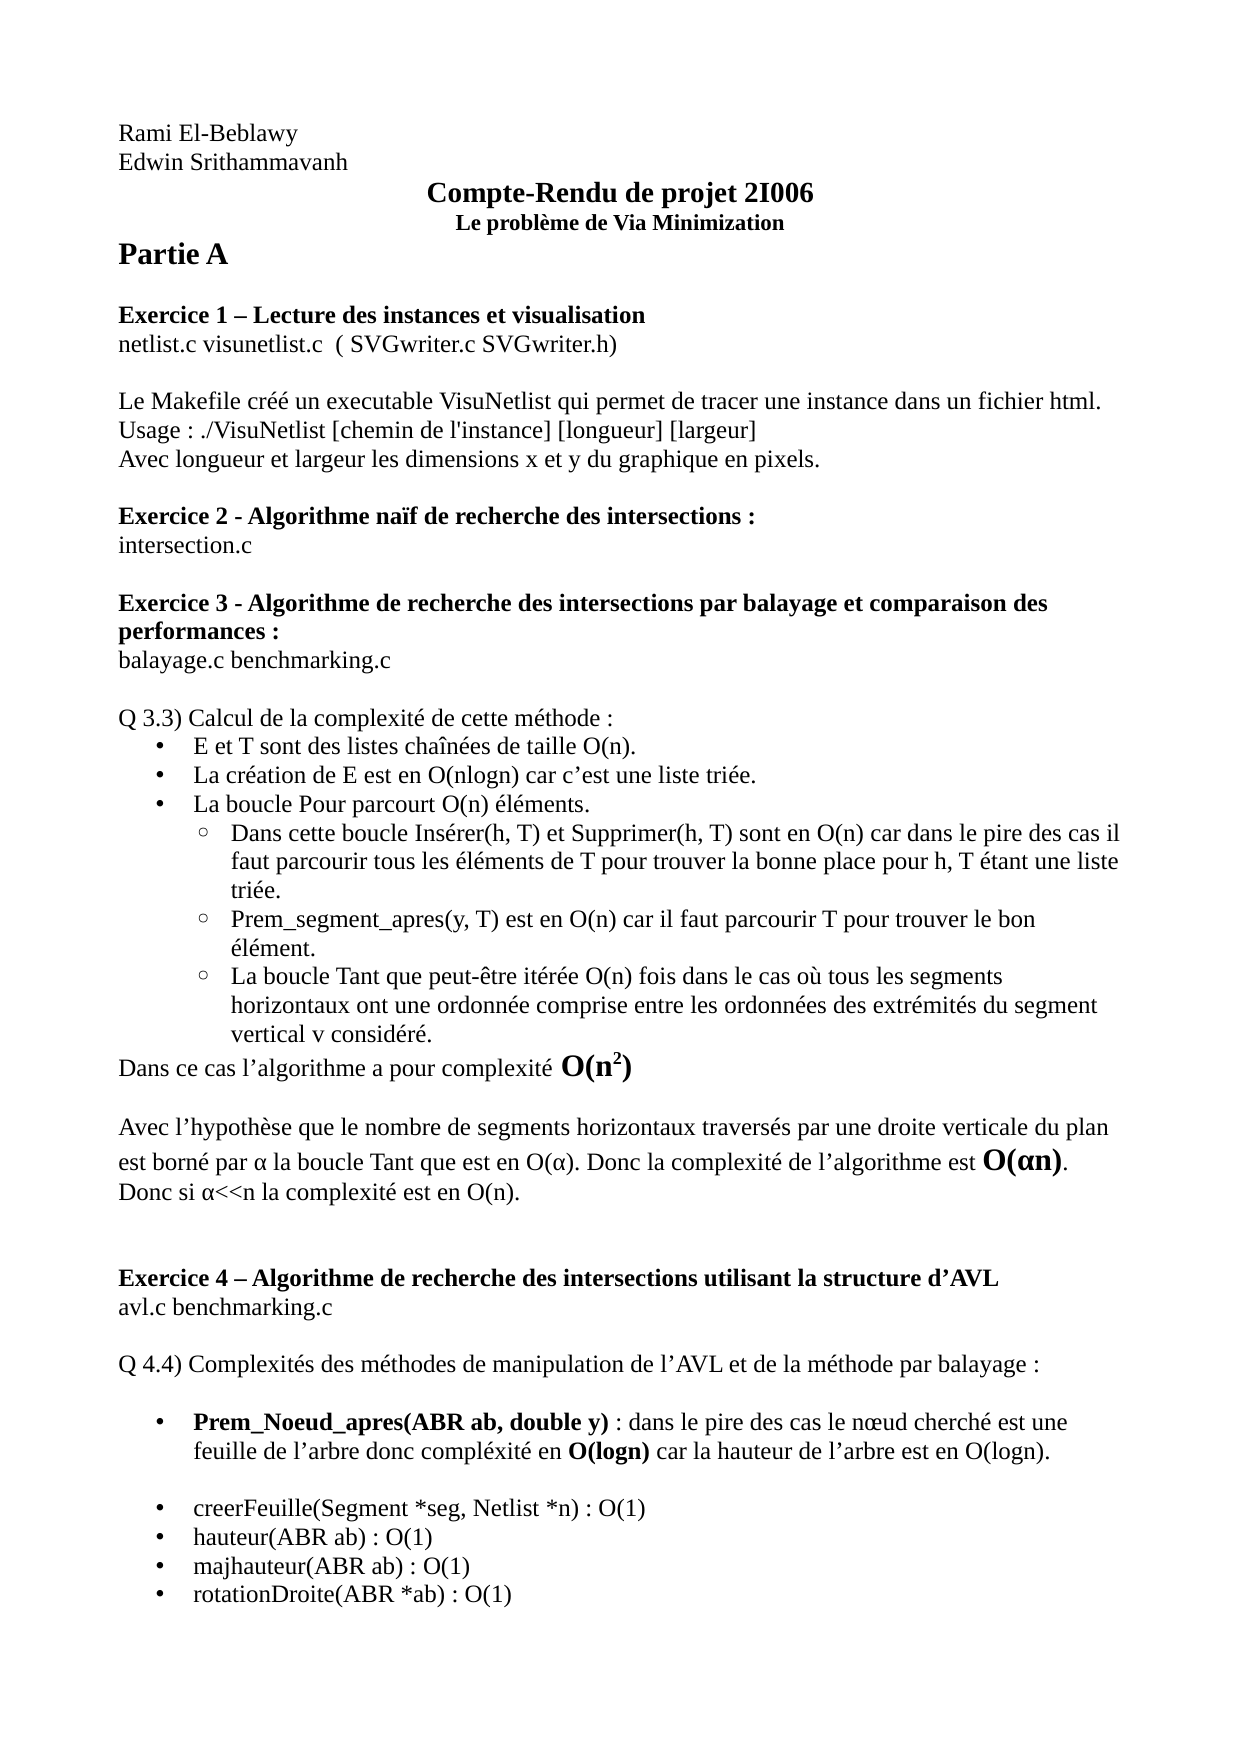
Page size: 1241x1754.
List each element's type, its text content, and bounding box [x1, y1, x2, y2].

text balayage.c benchmarking.c [118, 645, 1122, 674]
list La boucle Tant que peut-être itérée O(n) fois dans le cas où tous les segments horizontaux ont une ordonnée comprise entre les ordonnées des extrémités du segment vertical v considéré. [193, 961, 1122, 1048]
text Donc si α<<n la complexité est en O(n). [118, 1177, 1122, 1206]
text netlist.c visunetlist.c ( SVGwriter.c SVGwriter.h) [118, 329, 1122, 358]
text Avec longueur et largeur les dimensions x et y du graphique en pixels. [118, 444, 1122, 473]
list creerFeuille(Segment *seg, Netlist *n) : O(1) [156, 1493, 1122, 1522]
list majhauteur(ABR ab) : O(1) [156, 1551, 1122, 1579]
list Prem_Noeud_apres(ABR ab, double y) : dans le pire des cas le nœud cherché est une feuille de l’arbre donc compléxité en O(logn) car la hauteur de l’arbre est en O(logn). [156, 1407, 1122, 1464]
text Le problème de Via Minimization [118, 209, 1122, 236]
text Partie A [118, 236, 1122, 271]
text avl.c benchmarking.c [118, 1292, 1122, 1321]
text intersection.c [118, 530, 1122, 559]
text Q 4.4) Complexités des méthodes de manipulation de l’AVL et de la méthode par balayage : [118, 1349, 1122, 1378]
text Rami El-Beblawy [118, 118, 1122, 147]
text Dans ce cas l’algorithme a pour complexité O(n2) [118, 1048, 1122, 1084]
text Edwin Srithammavanh [118, 147, 1122, 176]
text Usage : ./VisuNetlist [chemin de l'instance] [longueur] [largeur] [118, 415, 1122, 444]
text Le Makefile créé un executable VisuNetlist qui permet de tracer une instance dans un fichier html. [118, 386, 1122, 415]
list hauteur(ABR ab) : O(1) [156, 1522, 1122, 1551]
list E et T sont des listes chaînées de taille O(n). [156, 731, 1122, 760]
list La boucle Pour parcourt O(n) éléments. [156, 789, 1122, 818]
list rotationDroite(ABR *ab) : O(1) [156, 1579, 1122, 1608]
list Dans cette boucle Insérer(h, T) et Supprimer(h, T) sont en O(n) car dans le pire des cas il faut parcourir tous les éléments de T pour trouver la bonne place pour h, T étant une liste triée. [193, 818, 1122, 904]
text Exercice 4 – Algorithme de recherche des intersections utilisant la structure d’AVL [118, 1263, 1122, 1292]
text Exercice 2 - Algorithme naïf de recherche des intersections : [118, 501, 1122, 530]
text Q 3.3) Calcul de la complexité de cette méthode : [118, 703, 1122, 731]
list La création de E est en O(nlogn) car c’est une liste triée. [156, 760, 1122, 789]
text Exercice 1 – Lecture des instances et visualisation [118, 300, 1122, 329]
text Compte-Rendu de projet 2I006 [118, 176, 1122, 209]
list Prem_segment_apres(y, T) est en O(n) car il faut parcourir T pour trouver le bon élément. [193, 904, 1122, 961]
text Exercice 3 - Algorithme de recherche des intersections par balayage et comparaison des performances : [118, 588, 1122, 645]
text Avec l’hypothèse que le nombre de segments horizontaux traversés par une droite verticale du plan est borné par α la boucle Tant que est en O(α). Donc la complexité de l’algorithme est O(αn). [118, 1112, 1122, 1177]
